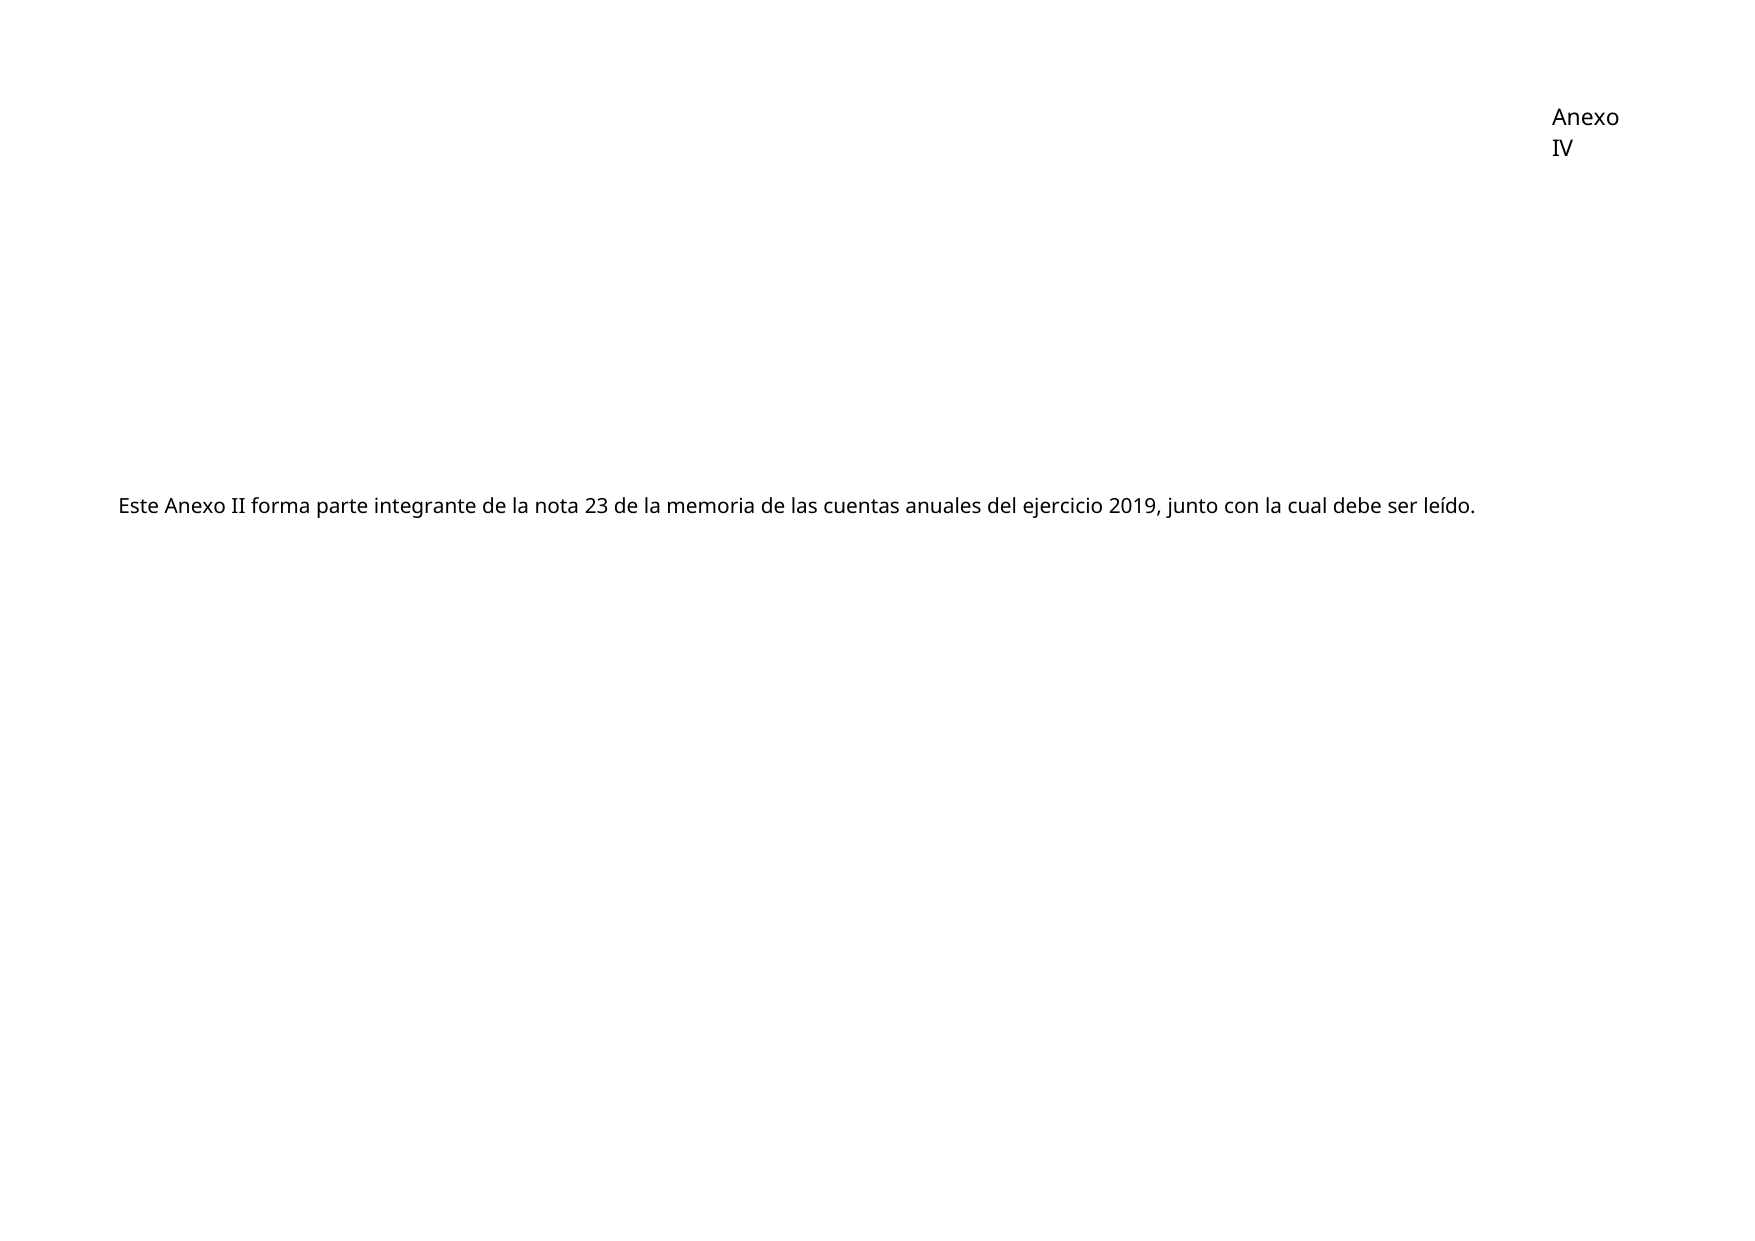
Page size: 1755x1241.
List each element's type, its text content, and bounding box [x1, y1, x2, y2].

text Este Anexo II forma parte integrante de la nota 23 de la memoria de las cuentas anuales del ejercicio 2019, junto con la cual debe ser leído. [118, 491, 1673, 520]
